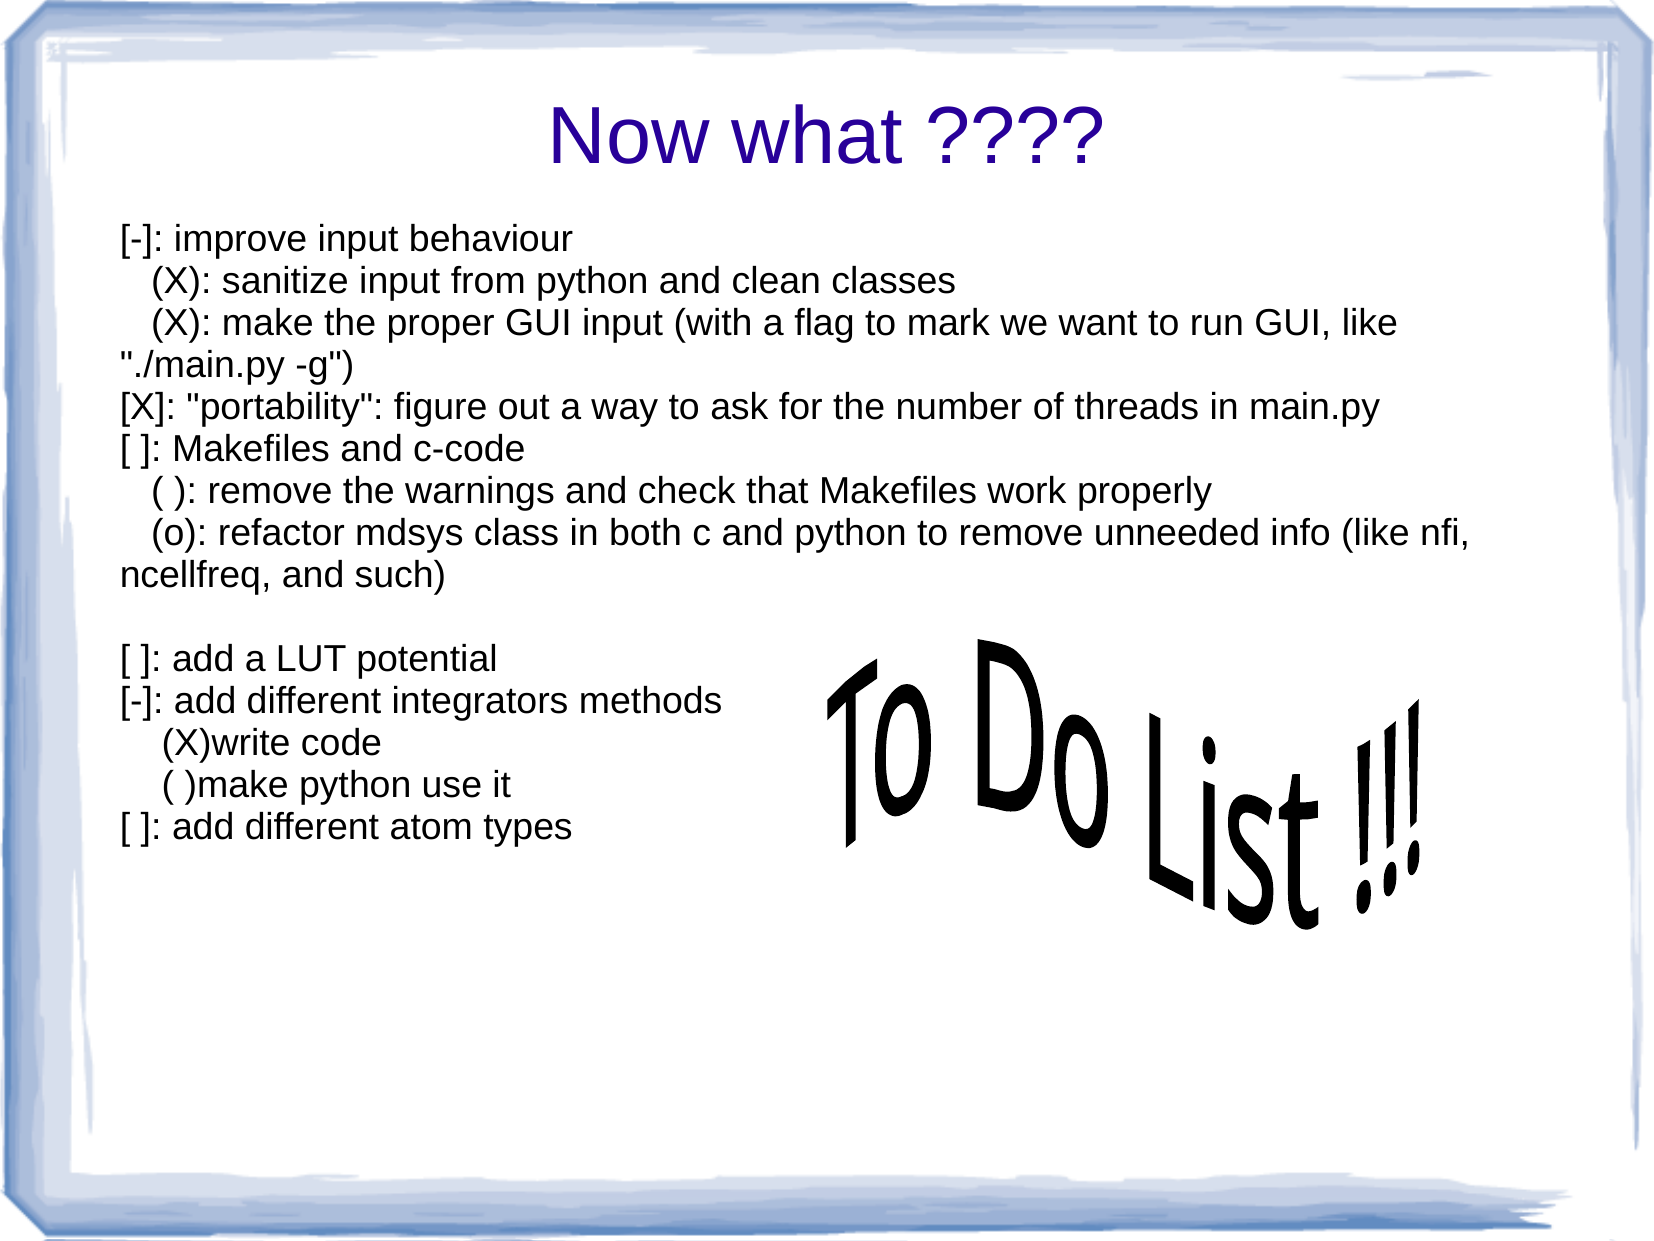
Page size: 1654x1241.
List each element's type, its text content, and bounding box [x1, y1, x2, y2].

title Now what ???? [82, 31, 1571, 239]
text_box To Do List !!! [1408, 841, 1419, 875]
text_box To Do List !!! [978, 639, 1043, 811]
text_box To Do List !!! [1150, 714, 1193, 901]
text_box To Do List !!! [1055, 715, 1108, 848]
text_box To Do List !!! [1228, 795, 1273, 925]
picture [0, 0, 1654, 1241]
text_box To Do List !!! [875, 684, 931, 816]
text_box To Do List !!! [1203, 737, 1215, 764]
text_box To Do List !!! [828, 659, 877, 847]
text_box To Do List !!! [1385, 722, 1396, 848]
text_box To Do List !!! [1384, 862, 1396, 896]
text_box To Do List !!! [1408, 700, 1418, 827]
text_box To Do List !!! [1204, 781, 1214, 910]
text_box To Do List !!! [1357, 880, 1371, 913]
text_box To Do List !!! [1279, 774, 1318, 929]
text_box To Do List !!! [1358, 741, 1370, 865]
text_box [-]: improve input behaviour (X): sanitize input from python and clean classes (X): make the proper GUI input (with a flag to mark we want to run GUI, like "./main.py -g") [X]: "portability": figure out a way to ask for the number of threads in main.py [ ]: Makefiles and c-code ( ): remove the warnings and check that Makefiles work properly (o): refactor mdsys class in both c and python to remove unneeded info (like nfi, ncellfreq, and such) [ ]: add a LUT potential [-]: add different integrators methods (X)write code ( )make python use it [ ]: add different atom types [105, 210, 1580, 931]
